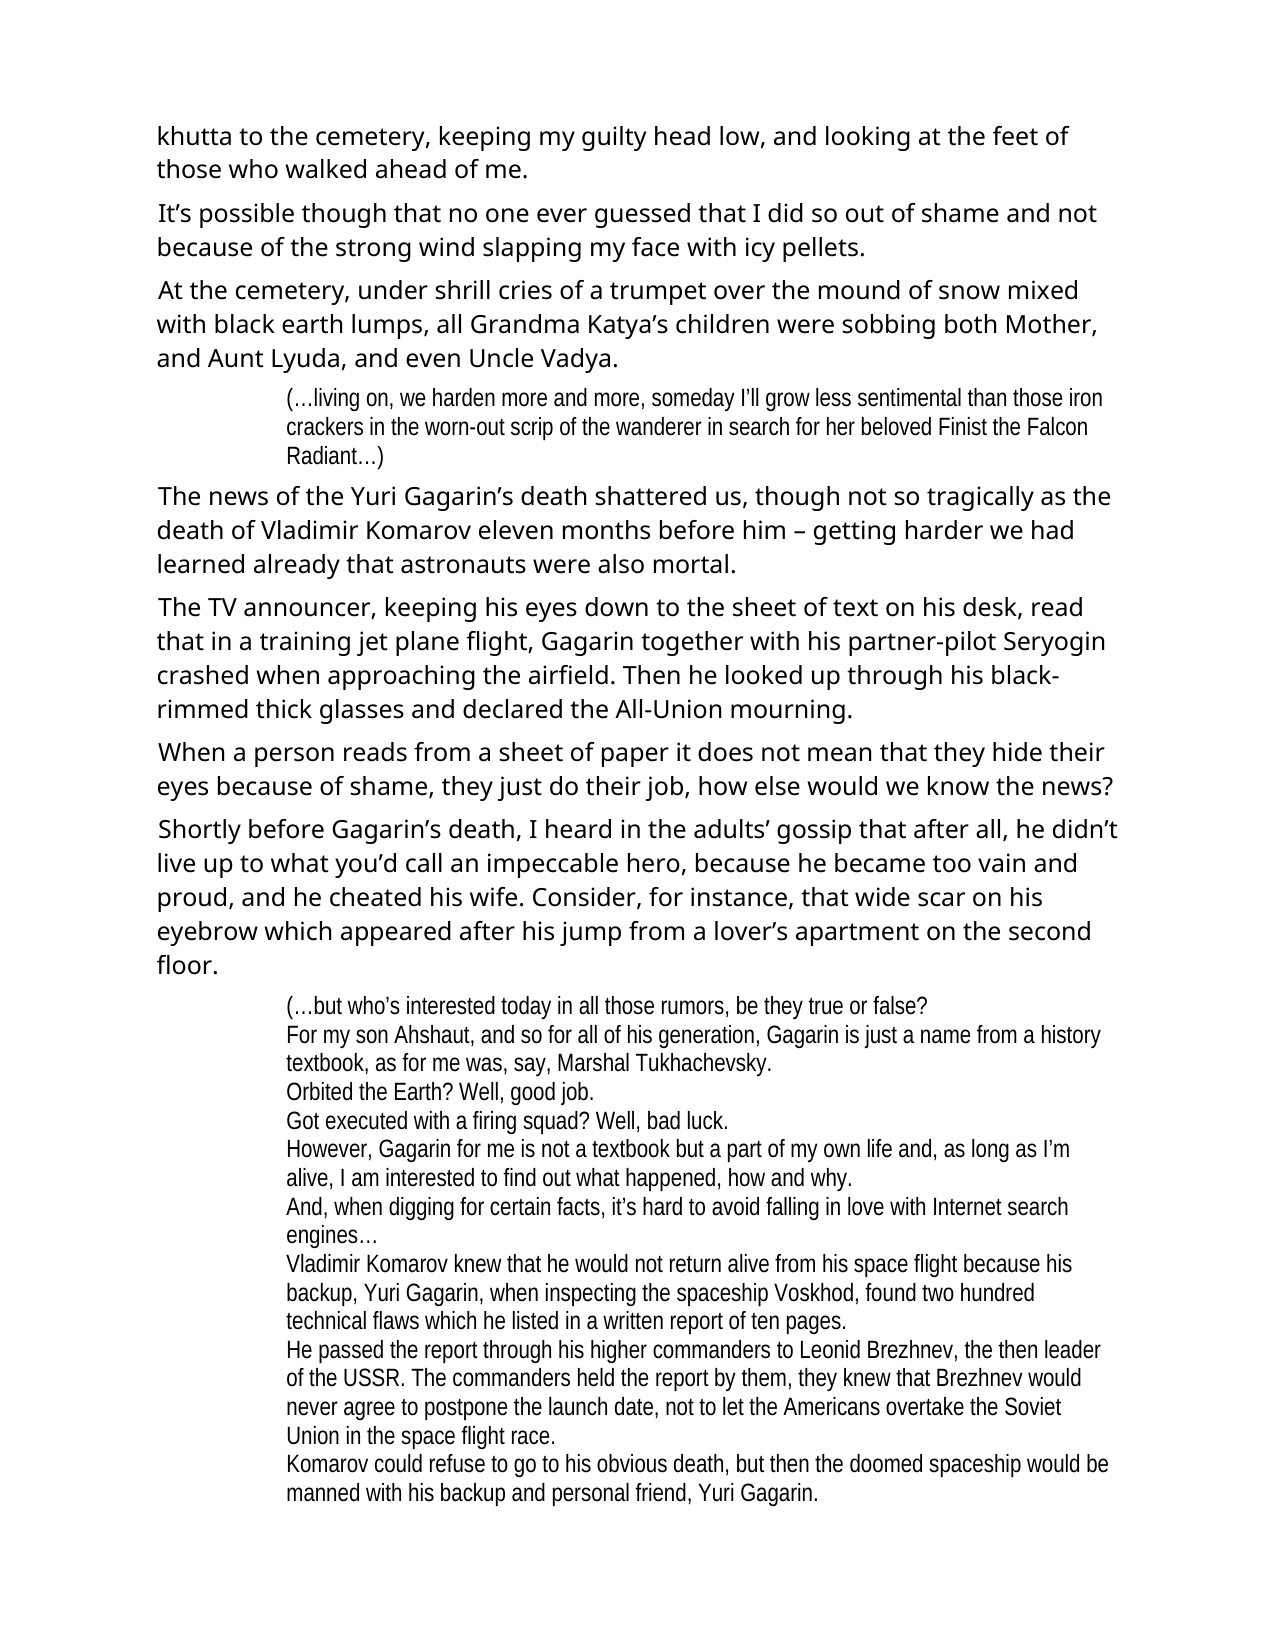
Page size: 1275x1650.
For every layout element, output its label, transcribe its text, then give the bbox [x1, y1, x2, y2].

text At the cemetery, under shrill cries of a trumpet over the mound of snow mixed with black earth lumps, all Grandma Katya’s children were sobbing both Mother, and Aunt Lyuda, and even Uncle Vadya. [156, 272, 1118, 374]
text When a person reads from a sheet of paper it does not mean that they hide their eyes because of shame, they just do their job, how else would we know the news? [156, 735, 1118, 803]
list (…but who’s interested today in all those rumors, be they true or false? [286, 991, 1118, 1020]
list However, Gagarin for me is not a textbook but a part of my own life and, as long as I’m alive, I am interested to find out what happened, how and why. [286, 1134, 1118, 1192]
list (…living on, we harden more and more, someday I’ll grow less sentimental than those iron crackers in the worn-out scrip of the wanderer in search for her beloved Finist the Falcon Radiant…) [286, 383, 1118, 469]
list Vladimir Komarov knew that he would not return alive from his space flight because his backup, Yuri Gagarin, when inspecting the spaceship Voskhod, found two hundred technical flaws which he listed in a written report of ten pages. [286, 1249, 1118, 1335]
list Got executed with a firing squad? Well, bad luck. [286, 1106, 1118, 1134]
list Komarov could refuse to go to his obvious death, but then the doomed spaceship would be manned with his backup and personal friend, Yuri Gagarin. [286, 1449, 1118, 1507]
text khutta to the cemetery, keeping my guilty head low, and looking at the feet of those who walked ahead of me. [156, 118, 1118, 186]
list He passed the report through his higher commanders to Leonid Brezhnev, the then leader of the USSR. The commanders held the report by them, they knew that Brezhnev would never agree to postpone the launch date, not to let the Americans overtake the Soviet Union in the space flight race. [286, 1335, 1118, 1449]
text The TV announcer, keeping his eyes down to the sheet of text on his desk, read that in a training jet plane flight, Gagarin together with his partner-pilot Seryogin crashed when approaching the airfield. Then he looked up through his black-rimmed thick glasses and declared the All-Union mourning. [156, 589, 1118, 726]
text The news of the Yuri Gagarin’s death shattered us, though not so tragically as the death of Vladimir Komarov eleven months before him – getting harder we had learned already that astronauts were also mortal. [156, 478, 1118, 581]
list For my son Ahshaut, and so for all of his generation, Gagarin is just a name from a history textbook, as for me was, say, Marshal Tukhachevsky. [286, 1020, 1118, 1077]
text It’s possible though that no one ever guessed that I did so out of shame and not because of the strong wind slapping my face with icy pellets. [156, 195, 1118, 263]
list Orbited the Earth? Well, good job. [286, 1077, 1118, 1106]
list And, when digging for certain facts, it’s hard to avoid falling in love with Internet search engines… [286, 1192, 1118, 1249]
text Shortly before Gagarin’s death, I heard in the adults’ gossip that after all, he didn’t live up to what you’d call an impeccable hero, because he became too vain and proud, and he cheated his wife. Consider, for instance, that wide scar on his eyebrow which appeared after his jump from a lover’s apartment on the second floor. [156, 812, 1118, 982]
